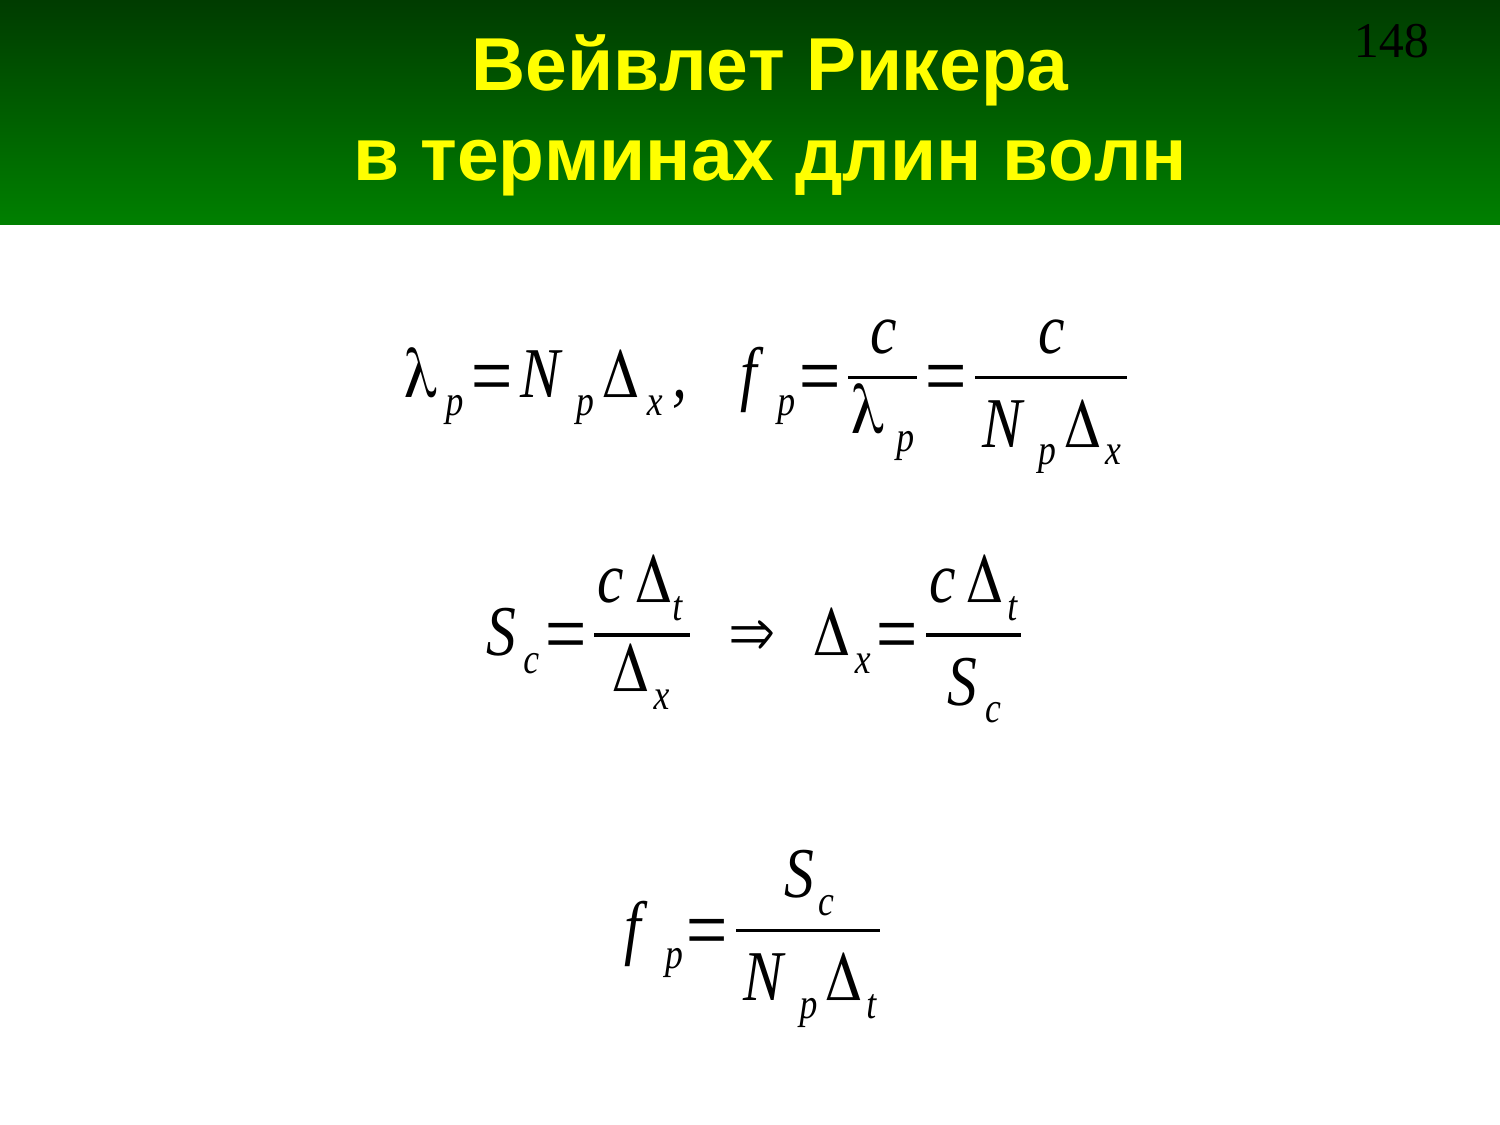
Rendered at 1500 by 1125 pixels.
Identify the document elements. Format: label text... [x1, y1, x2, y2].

chart [389, 290, 1144, 473]
chart [467, 539, 1040, 733]
chart [598, 834, 898, 1028]
title Вейвлет Рикера в терминах длин волн [100, 7, 1441, 204]
